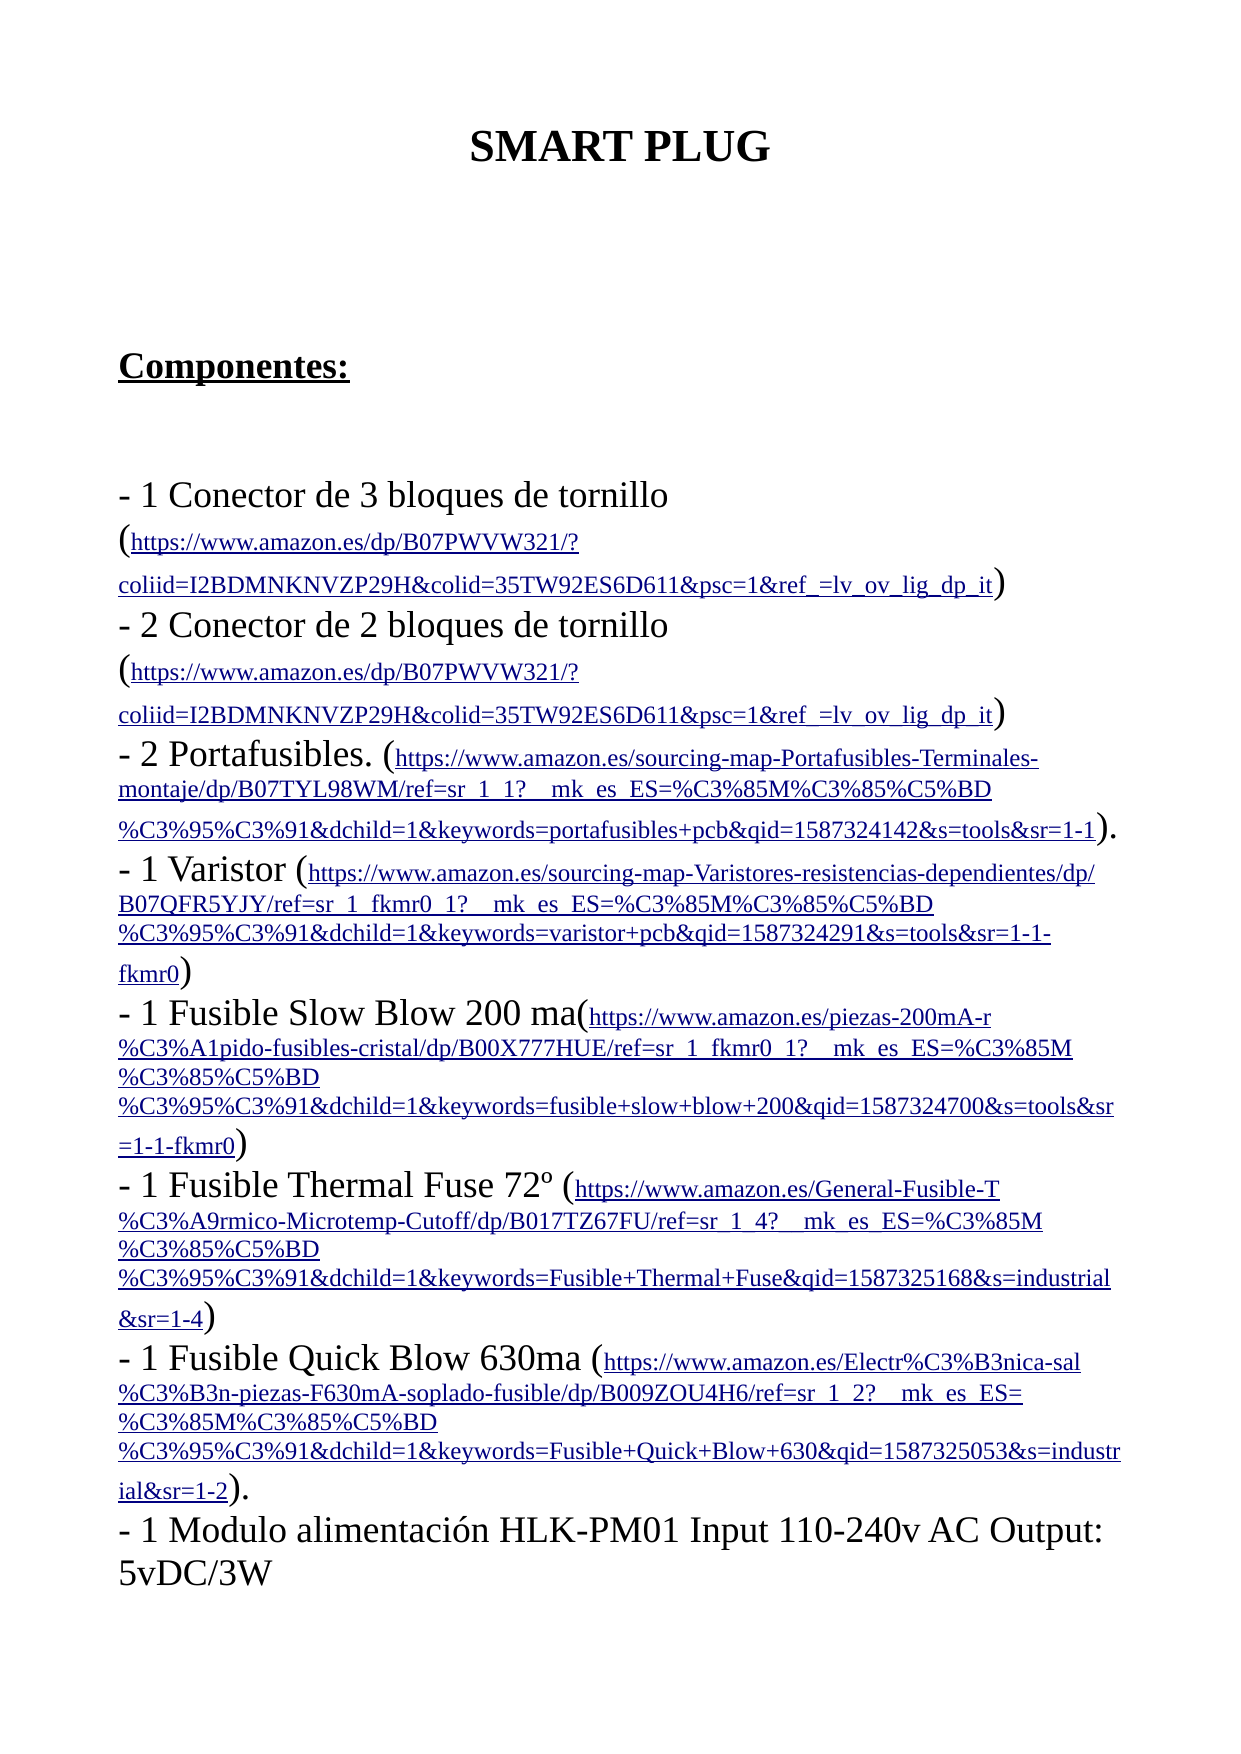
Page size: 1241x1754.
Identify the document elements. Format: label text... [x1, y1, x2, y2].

text - 1 Modulo alimentación HLK-PM01 Input 110-240v AC Output: 5vDC/3W [118, 1508, 1122, 1594]
text - 2 Conector de 2 bloques de tornillo (https://www.amazon.es/dp/B07PWVW321/?coliid=I2BDMNKNVZP29H&colid=35TW92ES6D611&psc=1&ref_=lv_ov_lig_dp_it) [118, 602, 1122, 731]
text Componentes: [118, 343, 1122, 386]
text - 1 Conector de 3 bloques de tornillo (https://www.amazon.es/dp/B07PWVW321/?coliid=I2BDMNKNVZP29H&colid=35TW92ES6D611&psc=1&ref_=lv_ov_lig_dp_it) [118, 473, 1122, 602]
text - 1 Fusible Slow Blow 200 ma(https://www.amazon.es/piezas-200mA-r%C3%A1pido-fusibles-cristal/dp/B00X777HUE/ref=sr_1_fkmr0_1?__mk_es_ES=%C3%85M%C3%85%C5%BD%C3%95%C3%91&dchild=1&keywords=fusible+slow+blow+200&qid=1587324700&s=tools&sr=1-1-fkmr0) [118, 990, 1122, 1163]
text - 1 Varistor (https://www.amazon.es/sourcing-map-Varistores-resistencias-dependientes/dp/B07QFR5YJY/ref=sr_1_fkmr0_1?__mk_es_ES=%C3%85M%C3%85%C5%BD%C3%95%C3%91&dchild=1&keywords=varistor+pcb&qid=1587324291&s=tools&sr=1-1-fkmr0) [118, 846, 1122, 990]
text SMART PLUG [118, 118, 1122, 171]
text - 1 Fusible Thermal Fuse 72º (https://www.amazon.es/General-Fusible-T%C3%A9rmico-Microtemp-Cutoff/dp/B017TZ67FU/ref=sr_1_4?__mk_es_ES=%C3%85M%C3%85%C5%BD%C3%95%C3%91&dchild=1&keywords=Fusible+Thermal+Fuse&qid=1587325168&s=industrial&sr=1-4) [118, 1163, 1122, 1335]
text - 2 Portafusibles. (https://www.amazon.es/sourcing-map-Portafusibles-Terminales-montaje/dp/B07TYL98WM/ref=sr_1_1?__mk_es_ES=%C3%85M%C3%85%C5%BD%C3%95%C3%91&dchild=1&keywords=portafusibles+pcb&qid=1587324142&s=tools&sr=1-1). [118, 731, 1122, 846]
text - 1 Fusible Quick Blow 630ma (https://www.amazon.es/Electr%C3%B3nica-sal%C3%B3n-piezas-F630mA-soplado-fusible/dp/B009ZOU4H6/ref=sr_1_2?__mk_es_ES=%C3%85M%C3%85%C5%BD%C3%95%C3%91&dchild=1&keywords=Fusible+Quick+Blow+630&qid=1587325053&s=industrial&sr=1-2). [118, 1335, 1122, 1508]
